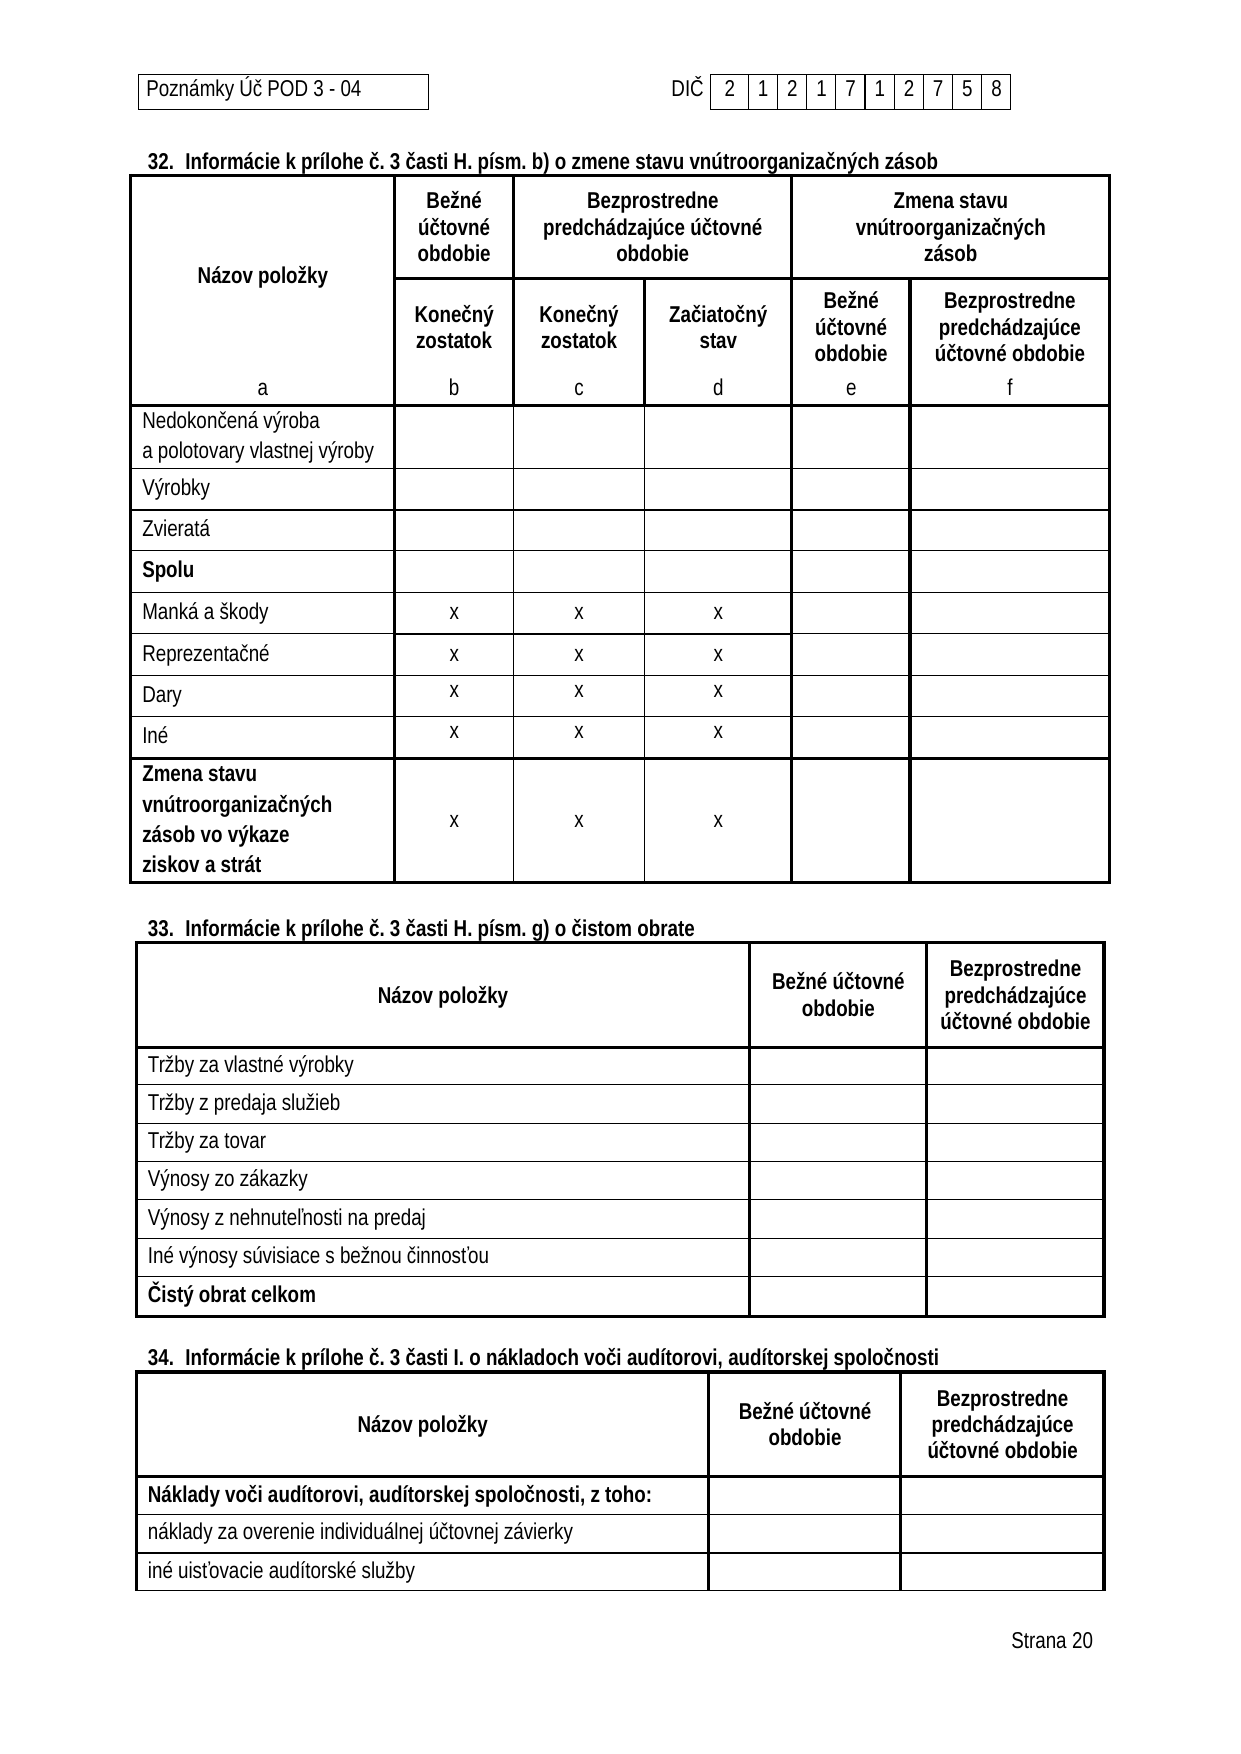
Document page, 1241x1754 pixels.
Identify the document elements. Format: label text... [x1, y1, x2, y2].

table_cell [793, 511, 908, 550]
table_cell Bežné účtovné obdobie [793, 280, 908, 374]
table_cell Tržby z predaja služieb [138, 1085, 748, 1122]
table_header Bezprostredne predchádzajúce účtovné obdobie [928, 944, 1102, 1046]
table_cell [710, 1554, 899, 1590]
table_cell [751, 1124, 925, 1161]
table_cell [793, 551, 908, 592]
table_cell Výnosy z nehnuteľnosti na predaj [138, 1200, 748, 1238]
table_cell x [645, 593, 790, 633]
table_cell Iné [132, 717, 393, 757]
table_cell c [515, 374, 643, 404]
table_cell x [396, 593, 513, 633]
table_header Názov položky [138, 1374, 707, 1475]
table_cell iné uisťovacie audítorské služby [138, 1554, 707, 1590]
table_cell [912, 551, 1108, 592]
table_header Bezprostredne predchádzajúce účtovné obdobie [515, 177, 790, 277]
title Informácie k prílohe č. 3 časti H. písm. b) o zmene stavu vnútroorganizačných zásob [148, 148, 1093, 174]
table_cell [912, 469, 1108, 509]
table_cell [928, 1277, 1102, 1314]
table_cell [793, 634, 908, 674]
table_cell Čistý obrat celkom [138, 1277, 748, 1314]
table_cell [751, 1200, 925, 1238]
table_cell [928, 1085, 1102, 1122]
table_cell x [396, 676, 513, 716]
table_cell [645, 469, 790, 509]
table_cell x [645, 676, 790, 716]
table_header Bežné účtovné obdobie [751, 944, 925, 1046]
table_cell x [514, 593, 644, 633]
table_cell [912, 511, 1108, 550]
table_cell [710, 1478, 899, 1513]
table_cell [396, 551, 513, 592]
table_cell x [396, 635, 513, 674]
table_cell [912, 717, 1108, 757]
table_cell [645, 511, 790, 550]
table_cell f [912, 374, 1108, 404]
table_cell [928, 1239, 1102, 1276]
title Informácie k prílohe č. 3 časti I. o nákladoch voči audítorovi, audítorskej spoločnosti [148, 1344, 1093, 1370]
table_cell [645, 551, 790, 592]
table_cell Výnosy zo zákazky [138, 1162, 748, 1199]
table_cell [912, 407, 1108, 468]
table_cell Tržby za tovar [138, 1124, 748, 1161]
table_cell [514, 551, 644, 592]
table_cell Výrobky [132, 469, 393, 509]
table_cell [902, 1554, 1102, 1590]
table_cell [396, 469, 513, 509]
table_cell x [514, 635, 644, 674]
table_cell x [645, 717, 790, 757]
table_cell [514, 511, 644, 550]
table_cell [751, 1085, 925, 1122]
table_header Názov položky [138, 944, 748, 1046]
table_cell [793, 469, 908, 509]
table_cell [645, 407, 790, 468]
table_cell a [132, 374, 393, 404]
table_cell [793, 717, 908, 757]
table_cell [514, 469, 644, 509]
table_cell Začiatočný stav [646, 280, 790, 374]
table_cell x [514, 676, 644, 716]
table_cell Konečný zostatok [515, 280, 643, 374]
table_cell Nedokončená výroba a polotovary vlastnej výroby [132, 407, 393, 468]
table_cell [793, 676, 908, 716]
table_cell Zvieratá [132, 511, 393, 550]
table_header Zmena stavu vnútroorganizačných zásob [793, 177, 1108, 277]
table_cell [902, 1515, 1102, 1552]
table_cell Spolu [132, 551, 393, 592]
table_cell [751, 1049, 925, 1084]
table_cell náklady za overenie individuálnej účtovnej závierky [138, 1515, 707, 1552]
table_cell [912, 676, 1108, 716]
table_cell x [514, 717, 644, 757]
table_cell [396, 511, 513, 550]
table_cell e [793, 374, 908, 404]
table_cell [928, 1124, 1102, 1161]
table_cell [396, 407, 513, 468]
table_cell Dary [132, 676, 393, 716]
table_cell [751, 1239, 925, 1276]
table_cell [514, 407, 644, 468]
table_header Bežné účtovné obdobie [710, 1374, 899, 1475]
table_cell [710, 1515, 899, 1552]
table_cell [793, 407, 908, 468]
title Informácie k prílohe č. 3 časti H. písm. g) o čistom obrate [148, 914, 1093, 941]
table_cell Manká a škody [132, 593, 393, 633]
table_cell Náklady voči audítorovi, audítorskej spoločnosti, z toho: [138, 1478, 707, 1513]
table_header Bežné účtovné obdobie [396, 177, 512, 277]
table_cell [928, 1049, 1102, 1084]
table_cell [793, 593, 908, 633]
table_cell [912, 634, 1108, 674]
table_cell x [396, 717, 513, 757]
table_cell b [396, 374, 512, 404]
table_cell [928, 1200, 1102, 1238]
table_header Názov položky [132, 177, 393, 374]
table_cell Zmena stavu vnútroorganizačných zásob vo výkaze ziskov a strát [132, 760, 393, 881]
table_cell [793, 760, 908, 881]
table_cell [912, 593, 1108, 633]
table_cell d [646, 374, 790, 404]
table_cell x [396, 760, 513, 881]
table_cell Iné výnosy súvisiace s bežnou činnosťou [138, 1239, 748, 1276]
table_cell x [514, 760, 644, 881]
table_cell Bezprostredne predchádzajúce účtovné obdobie [912, 280, 1108, 374]
table_header Bezprostredne predchádzajúce účtovné obdobie [902, 1374, 1102, 1475]
table_cell [751, 1277, 925, 1314]
table_cell [928, 1162, 1102, 1199]
table_cell x [645, 760, 790, 881]
table_cell Tržby za vlastné výrobky [138, 1049, 748, 1084]
table_cell [902, 1478, 1102, 1513]
table_cell [912, 760, 1108, 881]
table_cell Konečný zostatok [396, 280, 512, 374]
table_cell Reprezentačné [132, 634, 393, 674]
table_cell x [645, 635, 790, 674]
table_cell [751, 1162, 925, 1199]
